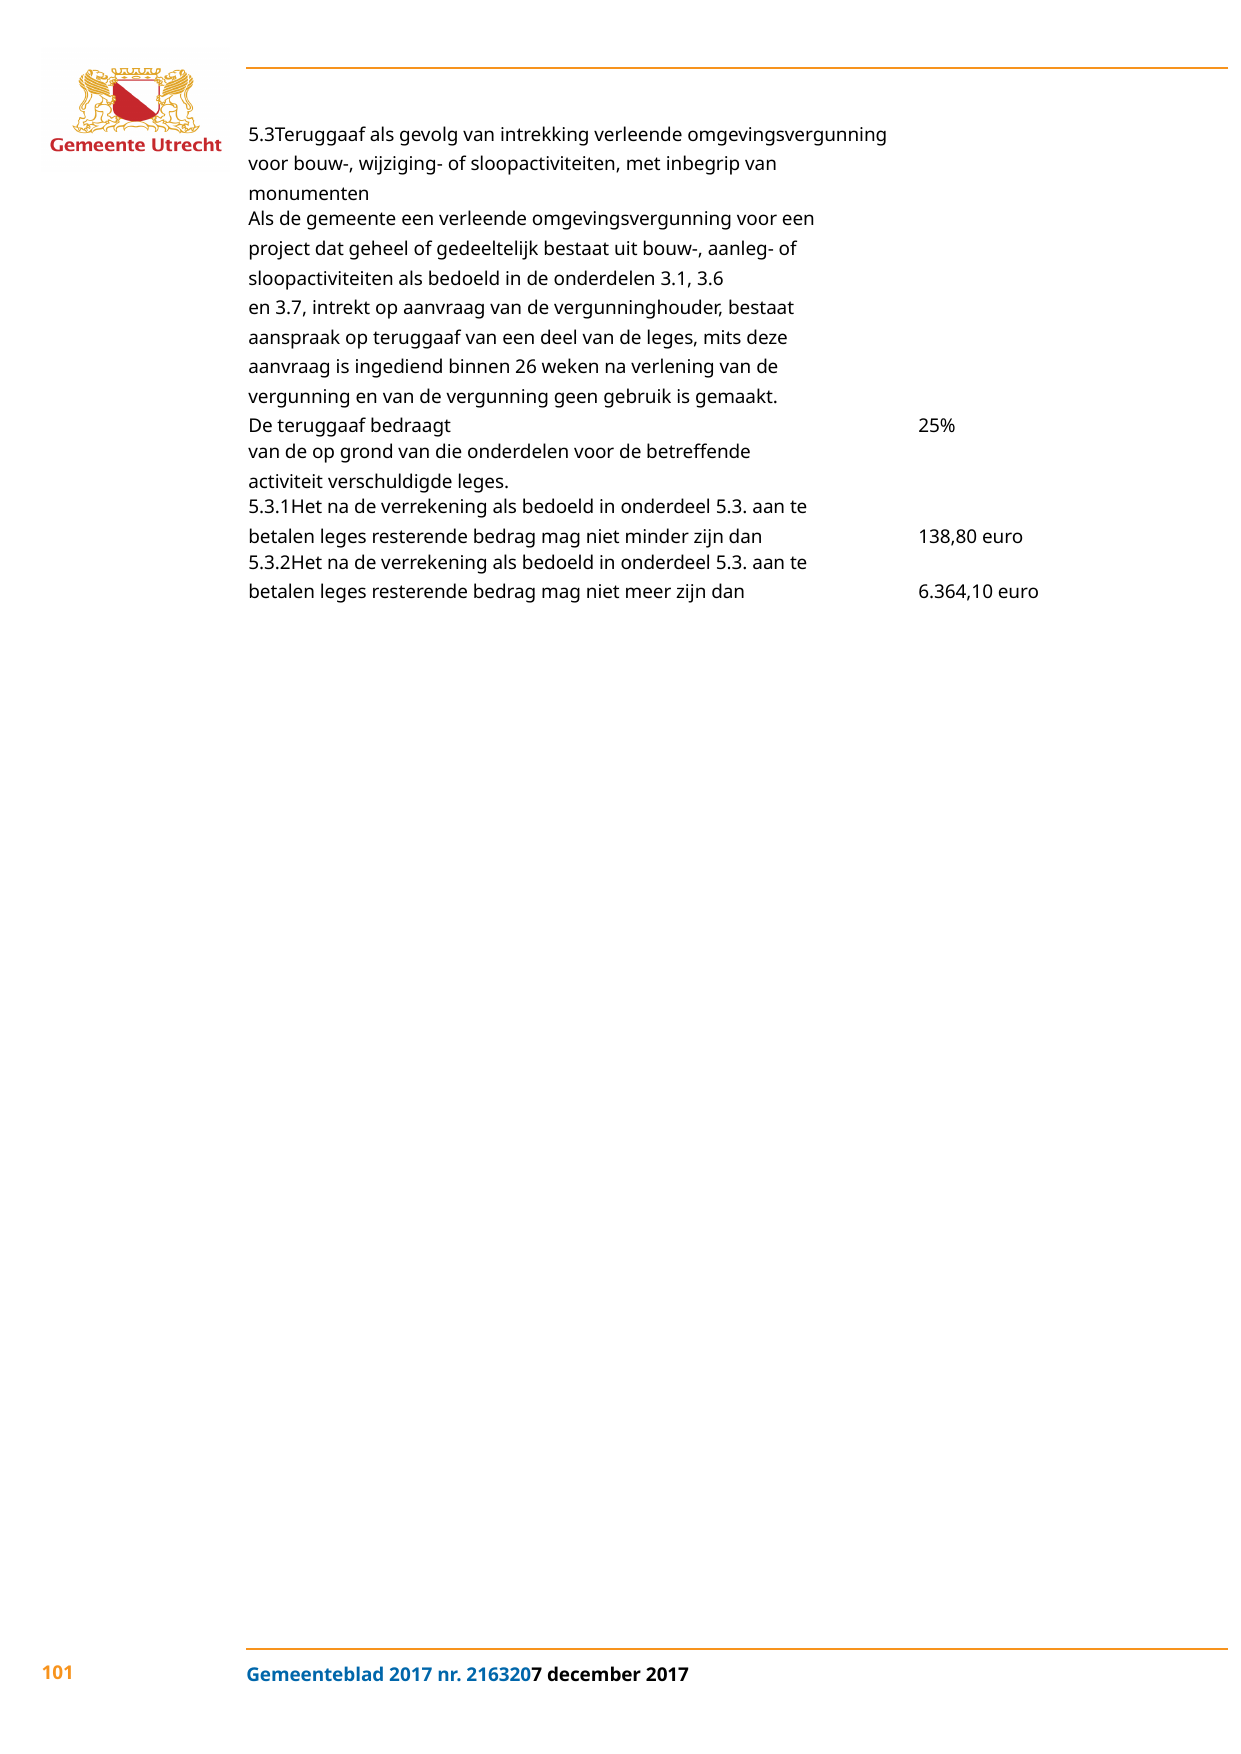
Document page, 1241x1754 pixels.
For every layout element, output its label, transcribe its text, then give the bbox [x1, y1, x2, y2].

table_cell 25% [918, 206, 1152, 438]
table_cell 138,80 euro [918, 494, 1152, 549]
picture [41, 47, 231, 172]
table_cell 5.3.1Het na de verrekening als bedoeld in onderdeel 5.3. aan te betalen leges resterende bedrag mag niet minder zijn dan [248, 494, 918, 549]
table_cell 5.3.2Het na de verrekening als bedoeld in onderdeel 5.3. aan te betalen leges resterende bedrag mag niet meer zijn dan [248, 549, 918, 604]
table_header 5.3Teruggaaf als gevolg van intrekking verleende omgevingsvergunning voor bouw-, wijziging- of sloopactiviteiten, met inbegrip van monumenten [248, 121, 918, 206]
table_cell van de op grond van die onderdelen voor de betreffende activiteit verschuldigde leges. [248, 439, 918, 494]
table_header [918, 121, 1152, 206]
table_cell 6.364,10 euro [918, 549, 1152, 604]
table_cell [918, 439, 1152, 494]
table_cell Als de gemeente een verleende omgevingsvergunning voor een project dat geheel of gedeeltelijk bestaat uit bouw-, aanleg- of sloopactiviteiten als bedoeld in de onderdelen 3.1, 3.6 en 3.7, intrekt op aanvraag van de vergunninghouder, bestaat aanspraak op teruggaaf van een deel van de leges, mits deze aanvraag is ingediend binnen 26 weken na verlening van de vergunning en van de vergunning geen gebruik is gemaakt. De teruggaaf bedraagt [248, 206, 918, 438]
